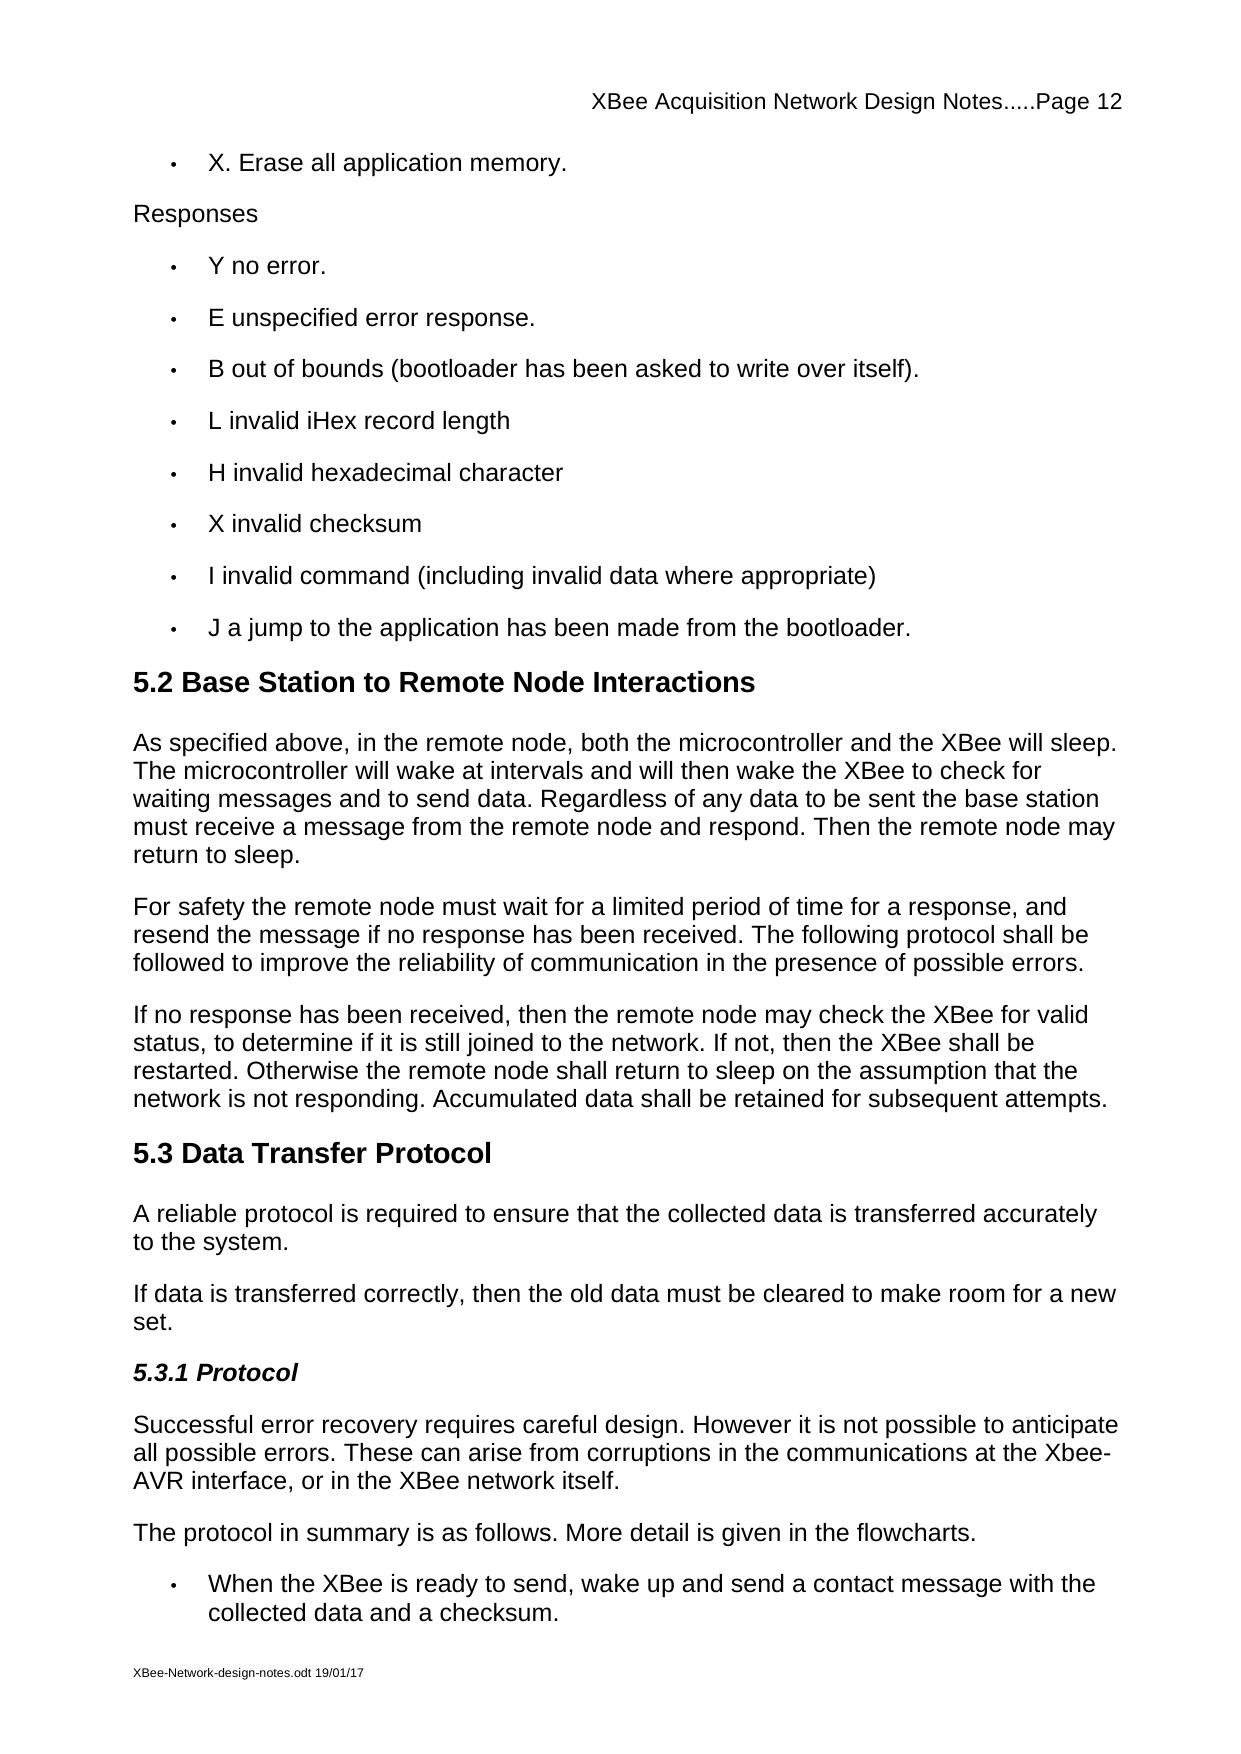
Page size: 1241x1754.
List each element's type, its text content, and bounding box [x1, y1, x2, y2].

list H invalid hexadecimal character [170, 459, 1123, 487]
list X invalid checksum [170, 510, 1123, 538]
text The protocol in summary is as follows. More detail is given in the flowcharts. [133, 1519, 1123, 1547]
text Successful error recovery requires careful design. However it is not possible to anticipate all possible errors. These can arise from corruptions in the communications at the Xbee-AVR interface, or in the XBee network itself. [133, 1411, 1123, 1495]
list X. Erase all application memory. [170, 149, 1123, 177]
subtitle Data Transfer Protocol [133, 1137, 1123, 1170]
subtitle Base Station to Remote Node Interactions [133, 666, 1123, 699]
list Y no error. [170, 252, 1123, 280]
text As specified above, in the remote node, both the microcontroller and the XBee will sleep. The microcontroller will wake at intervals and will then wake the XBee to check for waiting messages and to send data. Regardless of any data to be sent the base station must receive a message from the remote node and respond. Then the remote node may return to sleep. [133, 729, 1123, 869]
list L invalid iHex record length [170, 407, 1123, 435]
list B out of bounds (bootloader has been asked to write over itself). [170, 355, 1123, 383]
text If data is transferred correctly, then the old data must be cleared to make room for a new set. [133, 1280, 1123, 1336]
list I invalid command (including invalid data where appropriate) [170, 562, 1123, 590]
list J a jump to the application has been made from the bootloader. [170, 614, 1123, 642]
subtitle Protocol [133, 1359, 1123, 1387]
text For safety the remote node must wait for a limited period of time for a response, and resend the message if no response has been received. The following protocol shall be followed to improve the reliability of communication in the presence of possible errors. [133, 893, 1123, 977]
list When the XBee is ready to send, wake up and send a contact message with the collected data and a checksum. [170, 1570, 1123, 1626]
list E unspecified error response. [170, 304, 1123, 332]
text Responses [133, 200, 1123, 228]
text If no response has been received, then the remote node may check the XBee for valid status, to determine if it is still joined to the network. If not, then the XBee shall be restarted. Otherwise the remote node shall return to sleep on the assumption that the network is not responding. Accumulated data shall be retained for subsequent attempts. [133, 1001, 1123, 1113]
text A reliable protocol is required to ensure that the collected data is transferred accurately to the system. [133, 1200, 1123, 1256]
